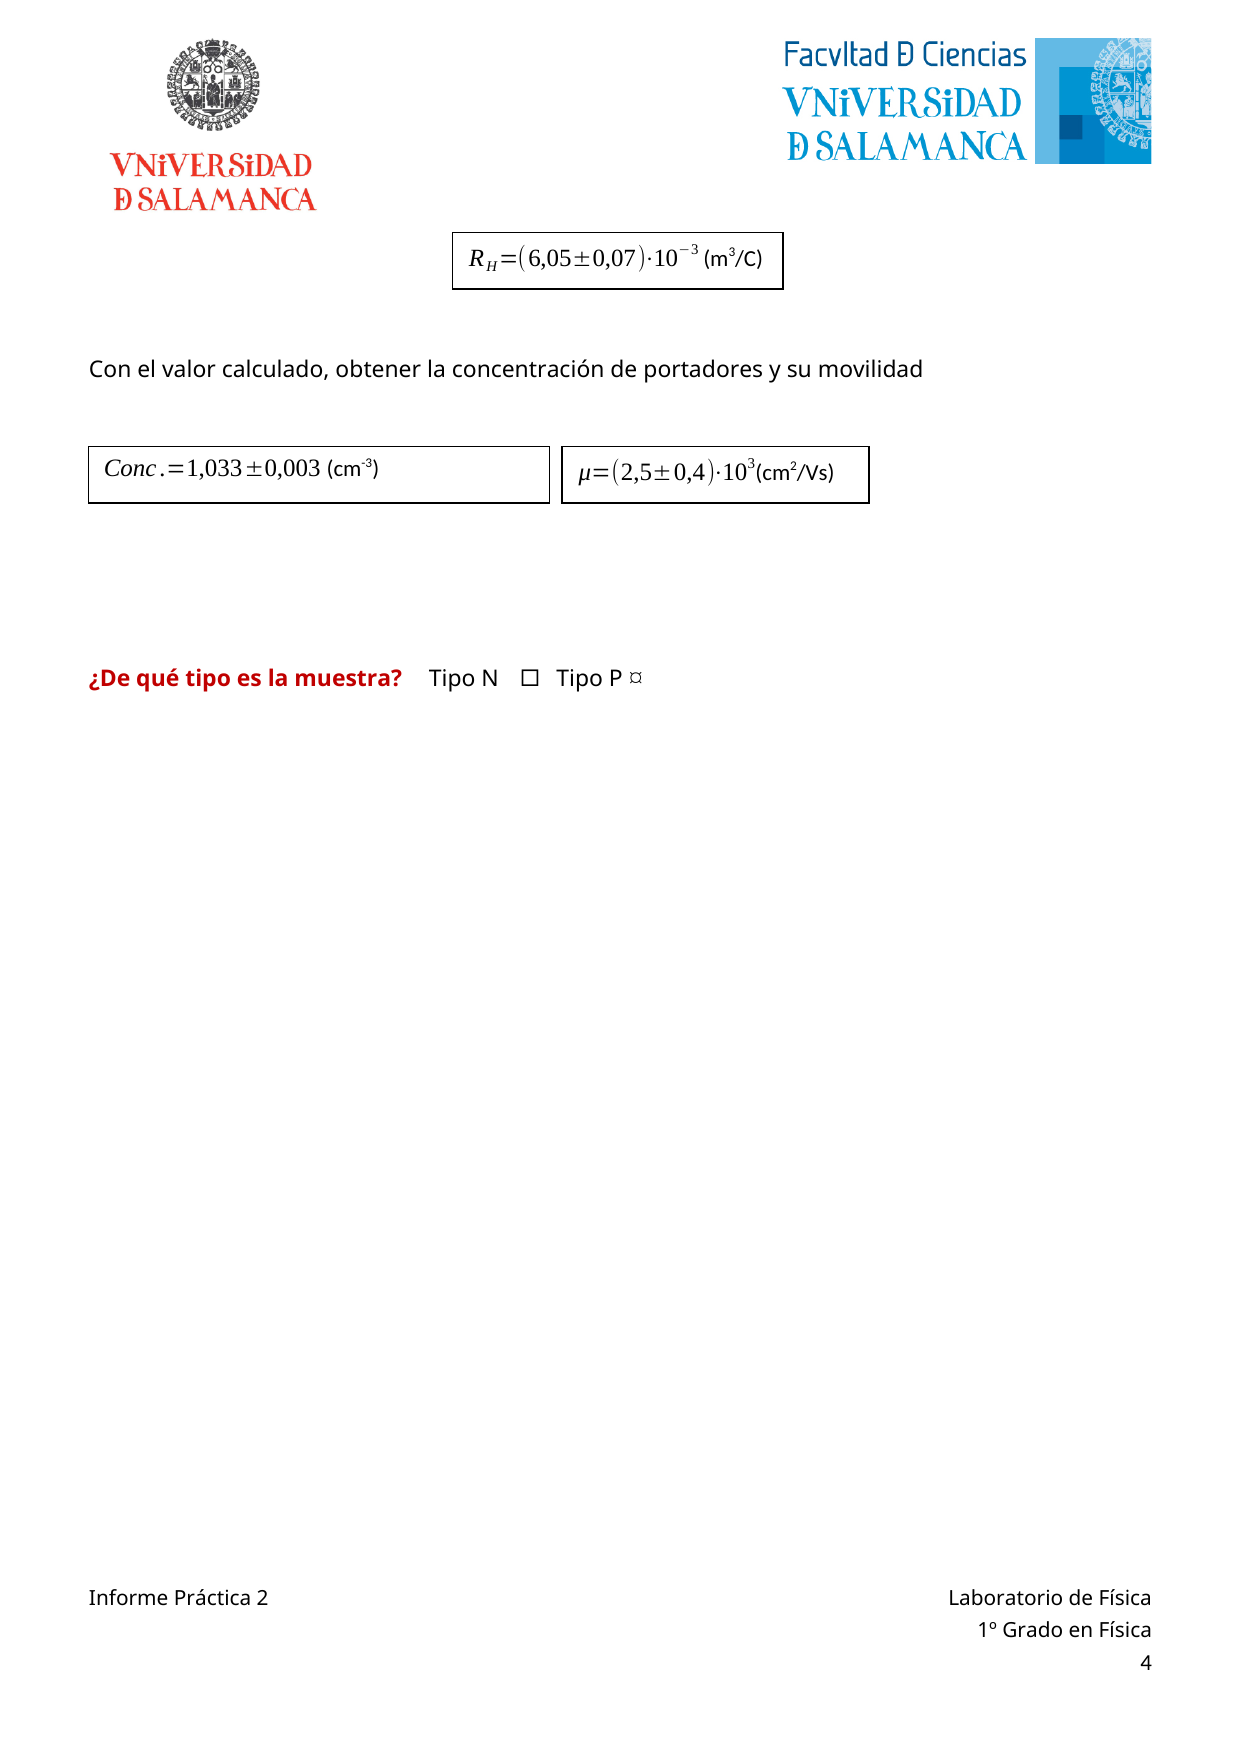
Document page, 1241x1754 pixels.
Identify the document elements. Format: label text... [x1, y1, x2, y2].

picture [1127, 129, 1147, 148]
text Con el valor calculado, obtener la concentración de portadores y su movilidad [89, 353, 1152, 384]
text ¿De qué tipo es la muestra? Tipo N  Tipo P x [89, 662, 1152, 694]
picture [1092, 72, 1097, 80]
picture [1091, 83, 1097, 90]
text (cm-3) [104, 454, 535, 482]
picture [1099, 117, 1108, 124]
picture [1137, 121, 1152, 129]
picture [1118, 126, 1127, 142]
picture [1100, 74, 1109, 83]
text (m3/C) [467, 240, 768, 275]
picture [1141, 74, 1152, 117]
picture [107, 33, 331, 216]
picture [1109, 126, 1115, 135]
picture [1098, 80, 1142, 119]
picture [778, 38, 1152, 164]
text (cm2/Vs) [577, 454, 854, 487]
